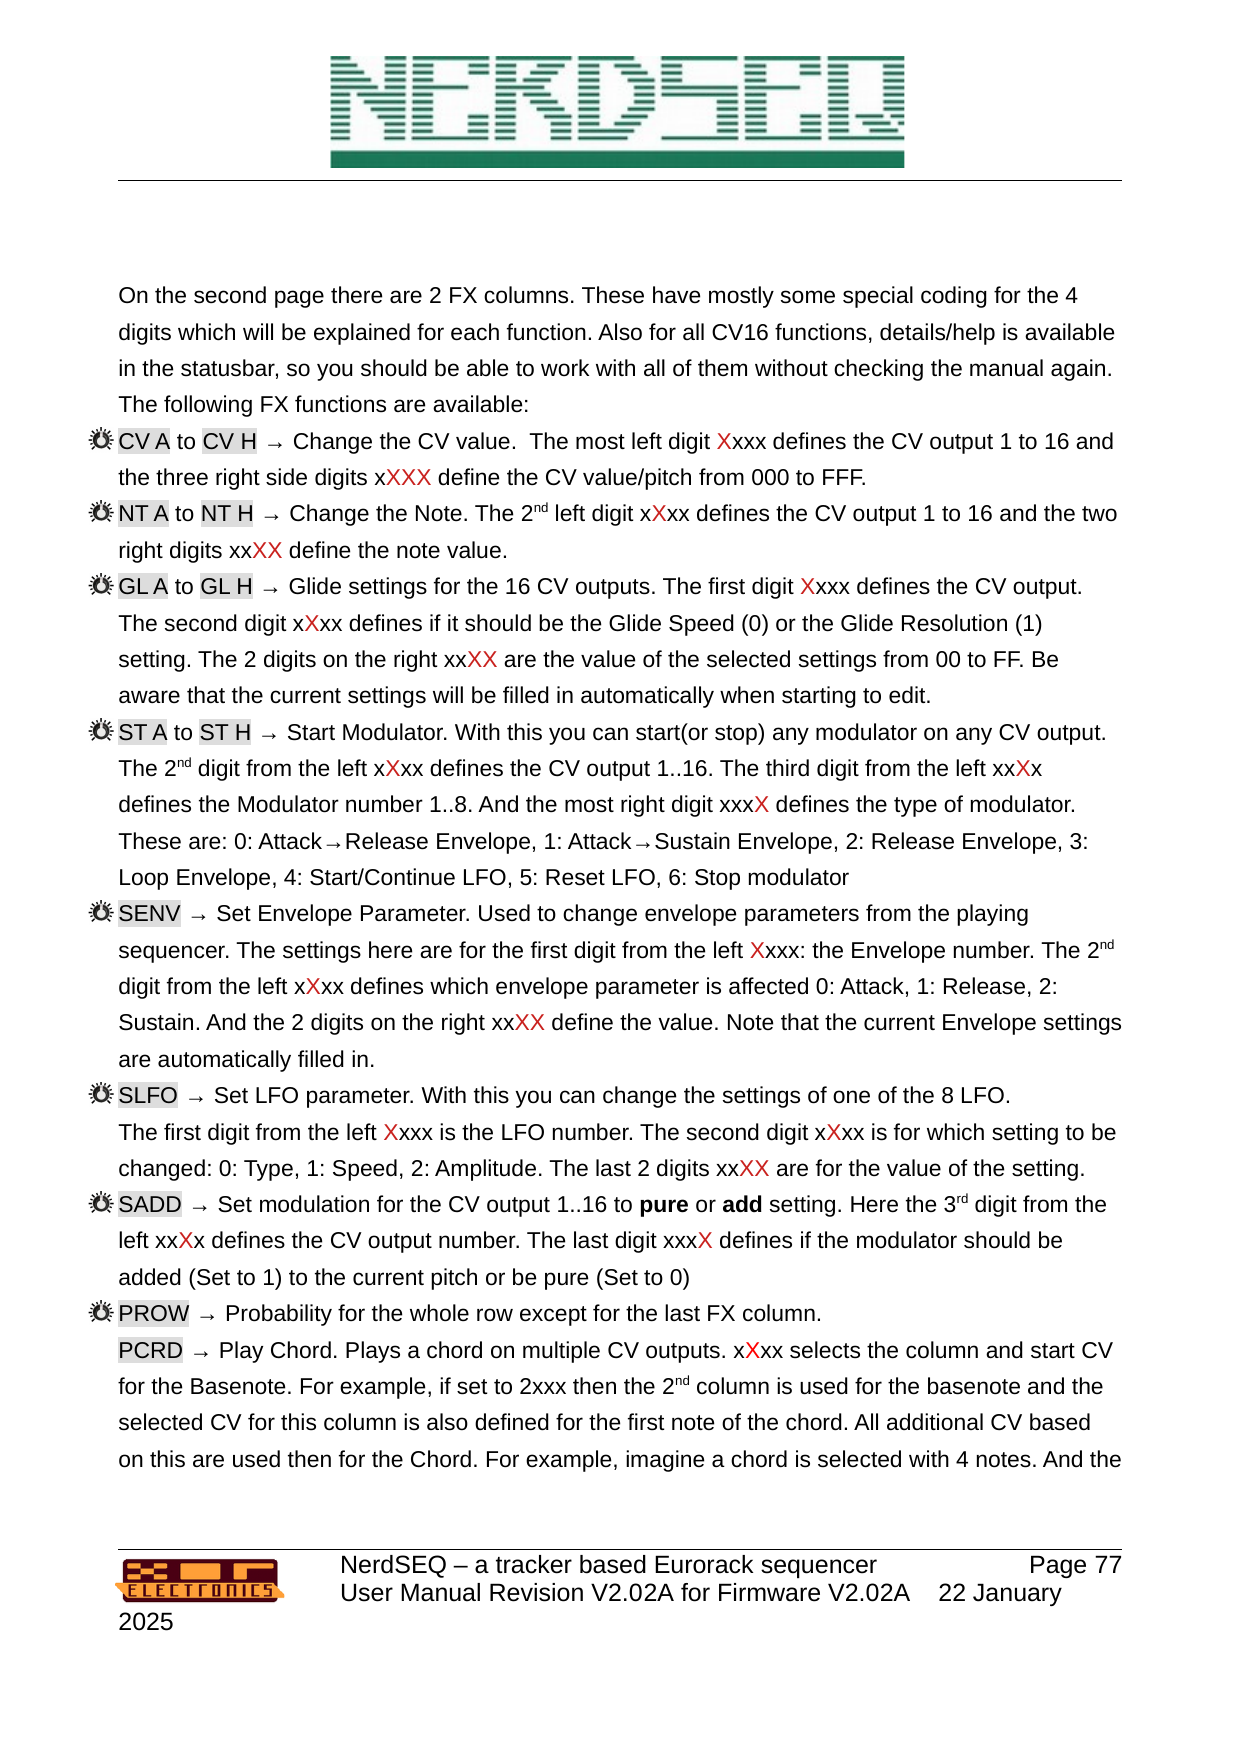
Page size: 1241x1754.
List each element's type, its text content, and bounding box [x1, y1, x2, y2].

text ST A to ST H → Start Modulator. With this you can start(or stop) any modulator on any CV output. [118, 718, 1122, 745]
text SADD → Set modulation for the CV output 1..16 to pure or add setting. Here the 3rd digit from the left xxXx defines the CV output number. The last digit xxxX defines if the modulator should be added (Set to 1) to the current pitch or be pure (Set to 0) [118, 1191, 1122, 1290]
picture [115, 1555, 285, 1605]
picture [88, 500, 114, 525]
picture [88, 718, 114, 744]
text On the second page there are 2 FX columns. These have mostly some special coding for the 4 digits which will be explained for each function. Also for all CV16 functions, details/help is available in the statusbar, so you should be able to work with all of them without checking the manual again. [118, 282, 1122, 381]
text SENV → Set Envelope Parameter. Used to change envelope parameters from the playing sequencer. The settings here are for the first digit from the left Xxxx: the Envelope number. The 2nd digit from the left xXxx defines which envelope parameter is affected 0: Attack, 1: Release, 2: Sustain. And the 2 digits on the right xxXX define the value. Note that the current Envelope settings are automatically filled in. [118, 900, 1122, 1072]
text These are: 0: Attack→Release Envelope, 1: Attack→Sustain Envelope, 2: Release Envelope, 3: Loop Envelope, 4: Start/Continue LFO, 5: Reset LFO, 6: Stop modulator [118, 828, 1122, 890]
text The following FX functions are available: [118, 391, 1122, 418]
text PCRD → Play Chord. Plays a chord on multiple CV outputs. xXxx selects the column and start CV for the Basenote. For example, if set to 2xxx then the 2nd column is used for the basenote and the selected CV for this column is also defined for the first note of the chord. All additional CV based on this are used then for the Chord. For example, imagine a chord is selected with 4 notes. And the [118, 1337, 1122, 1472]
picture [88, 1300, 114, 1325]
text CV A to CV H → Change the CV value. The most left digit Xxxx defines the CV output 1 to 16 and the three right side digits xXXX define the CV value/pitch from 000 to FFF. [118, 428, 1122, 490]
text The first digit from the left Xxxx is the LFO number. The second digit xXxx is for which setting to be changed: 0: Type, 1: Speed, 2: Amplitude. The last 2 digits xxXX are for the value of the setting. [118, 1118, 1122, 1181]
text NT A to NT H → Change the Note. The 2nd left digit xXxx defines the CV output 1 to 16 and the two right digits xxXX define the note value. [118, 500, 1122, 563]
picture [88, 900, 114, 925]
picture [330, 56, 905, 168]
picture [88, 1191, 114, 1216]
picture [88, 1082, 114, 1107]
picture [88, 427, 114, 453]
text SLFO → Set LFO parameter. With this you can change the settings of one of the 8 LFO. [118, 1082, 1122, 1108]
text PROW → Probability for the whole row except for the last FX column. [118, 1300, 1122, 1327]
text GL A to GL H → Glide settings for the 16 CV outputs. The first digit Xxxx defines the CV output. The second digit xXxx defines if it should be the Glide Speed (0) or the Glide Resolution (1) setting. The 2 digits on the right xxXX are the value of the selected settings from 00 to FF. Be aware that the current settings will be filled in automatically when starting to edit. [118, 573, 1122, 708]
picture [88, 573, 114, 598]
text The 2nd digit from the left xXxx defines the CV output 1..16. The third digit from the left xxXx defines the Modulator number 1..8. And the most right digit xxxX defines the type of modulator. [118, 755, 1122, 818]
